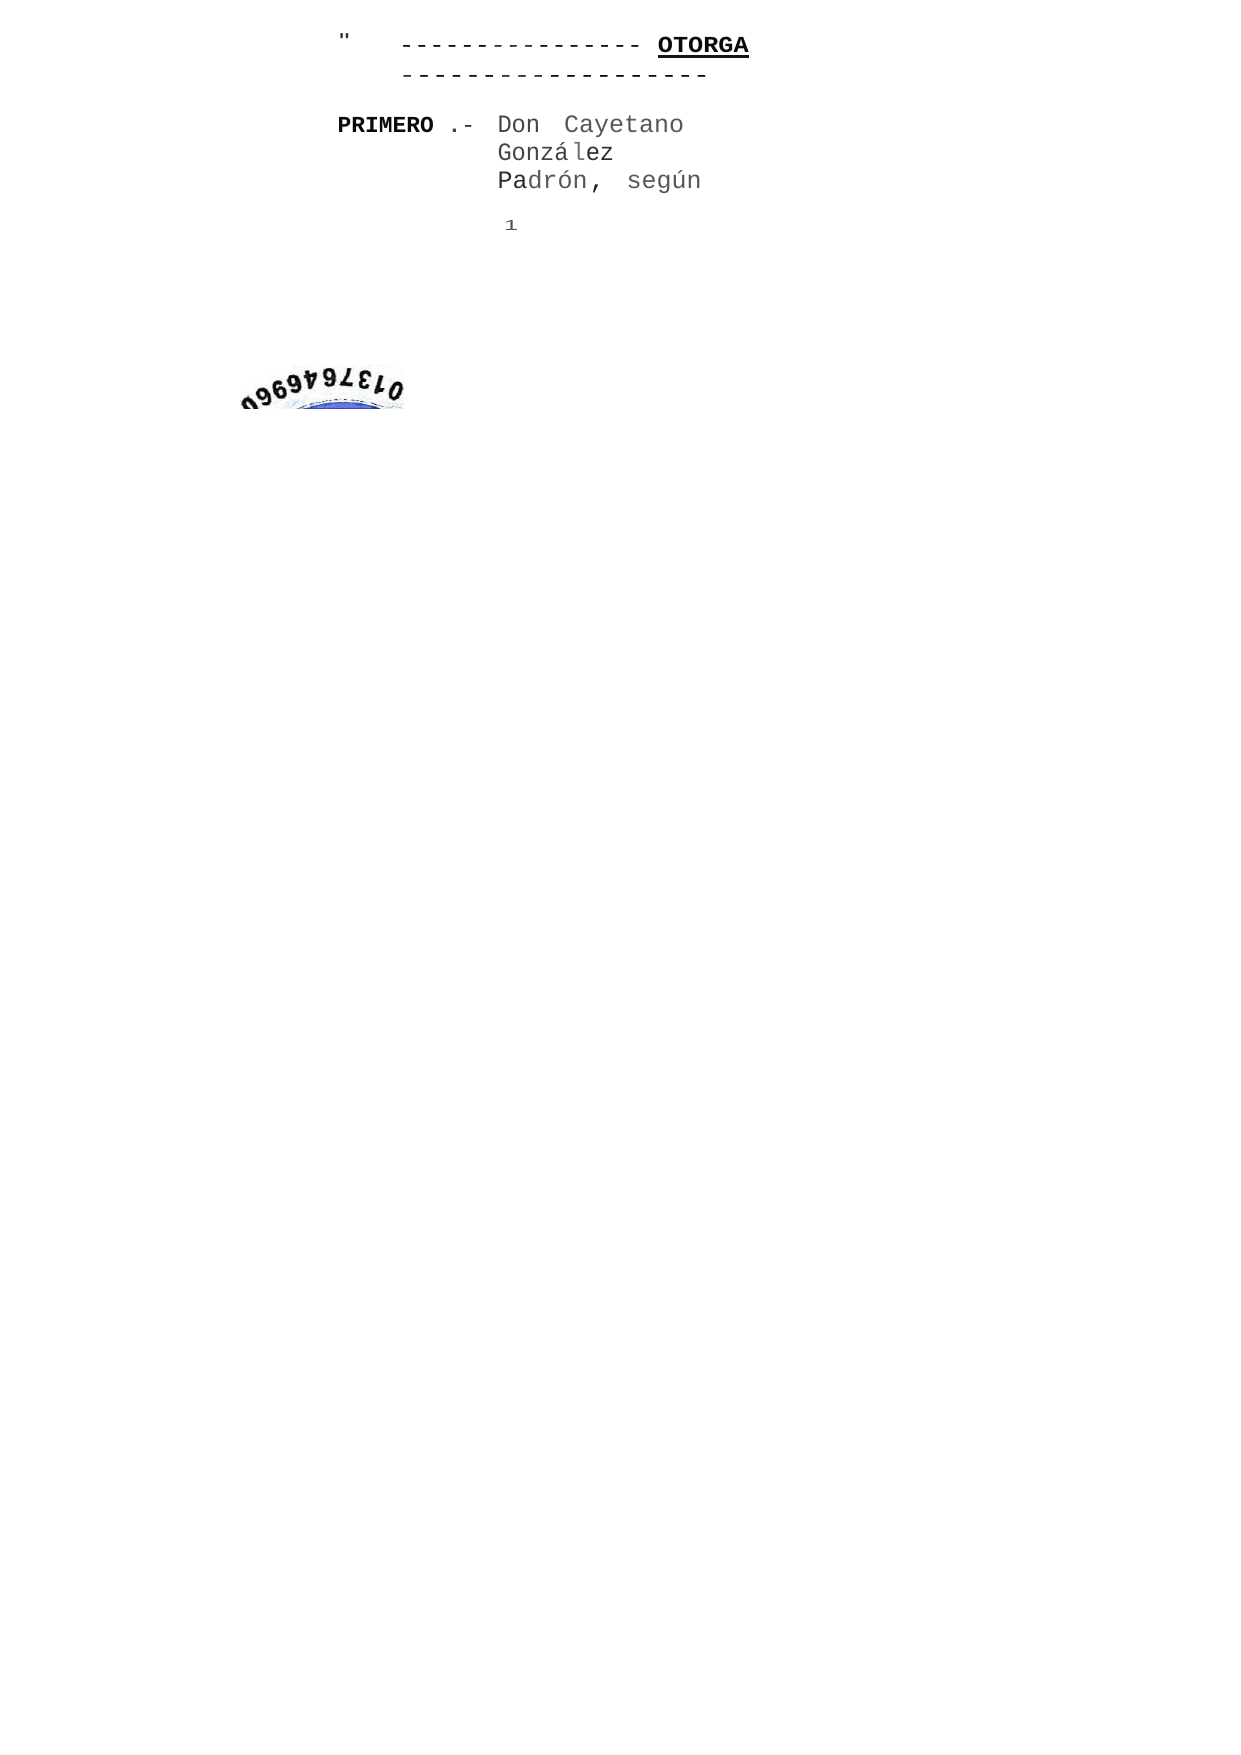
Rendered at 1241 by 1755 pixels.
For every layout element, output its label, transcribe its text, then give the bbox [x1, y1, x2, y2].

text PRIMERO .- Don Cayetano González Padrón, según [337, 111, 784, 196]
text " ---------------- OTORGA ------------------- [339, 29, 784, 89]
text 1 [237, 217, 784, 234]
